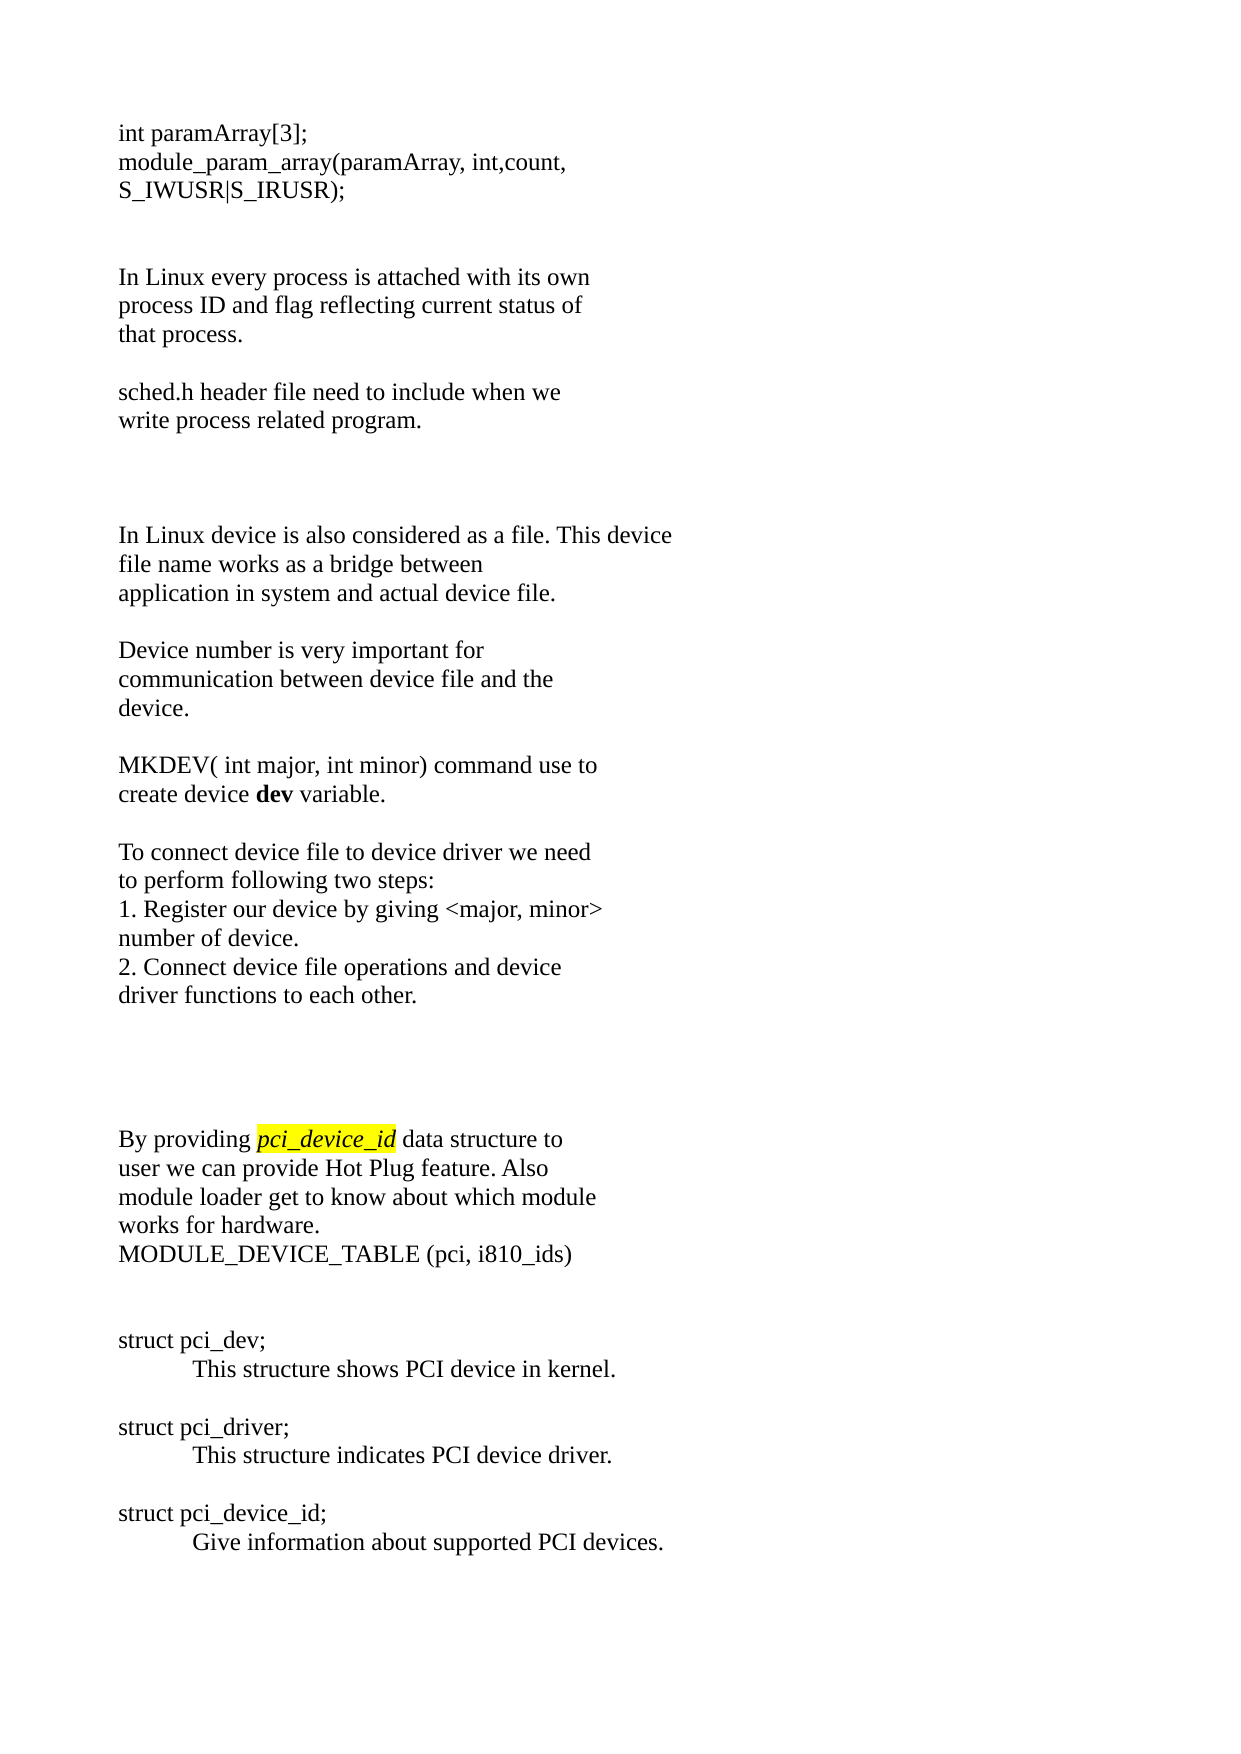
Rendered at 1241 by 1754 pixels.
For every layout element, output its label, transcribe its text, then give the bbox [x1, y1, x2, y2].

text struct pci_driver; [118, 1412, 1122, 1441]
text To connect device file to device driver we need [118, 837, 1122, 866]
text process ID and flag reflecting current status of [118, 291, 1122, 319]
text struct pci_device_id; [118, 1498, 1122, 1527]
text module loader get to know about which module [118, 1182, 1122, 1211]
text sched.h header file need to include when we [118, 377, 1122, 406]
text Give information about supported PCI devices. [118, 1527, 1122, 1556]
text communication between device file and the [118, 664, 1122, 693]
text MODULE_DEVICE_TABLE (pci, i810_ids) [118, 1239, 1122, 1268]
text 2. Connect device file operations and device [118, 952, 1122, 981]
text Device number is very important for [118, 636, 1122, 664]
text user we can provide Hot Plug feature. Also [118, 1153, 1122, 1182]
text device. [118, 693, 1122, 722]
text In Linux every process is attached with its own [118, 262, 1122, 291]
text create device dev variable. [118, 779, 1122, 808]
text driver functions to each other. [118, 981, 1122, 1009]
text to perform following two steps: [118, 866, 1122, 894]
text In Linux device is also considered as a file. This device [118, 521, 1122, 549]
text number of device. [118, 923, 1122, 952]
text int paramArray[3]; [118, 118, 1122, 147]
text struct pci_dev; [118, 1326, 1122, 1354]
text 1. Register our device by giving <major, minor> [118, 894, 1122, 923]
text This structure shows PCI device in kernel. [118, 1354, 1122, 1383]
text MKDEV( int major, int minor) command use to [118, 751, 1122, 779]
text write process related program. [118, 406, 1122, 434]
text module_param_array(paramArray, int,count, [118, 147, 1122, 176]
text S_IWUSR|S_IRUSR); [118, 176, 1122, 204]
text This structure indicates PCI device driver. [118, 1441, 1122, 1469]
text works for hardware. [118, 1211, 1122, 1239]
text By providing pci_device_id data structure to [118, 1124, 1122, 1153]
text application in system and actual device file. [118, 578, 1122, 607]
text file name works as a bridge between [118, 549, 1122, 578]
text that process. [118, 319, 1122, 348]
